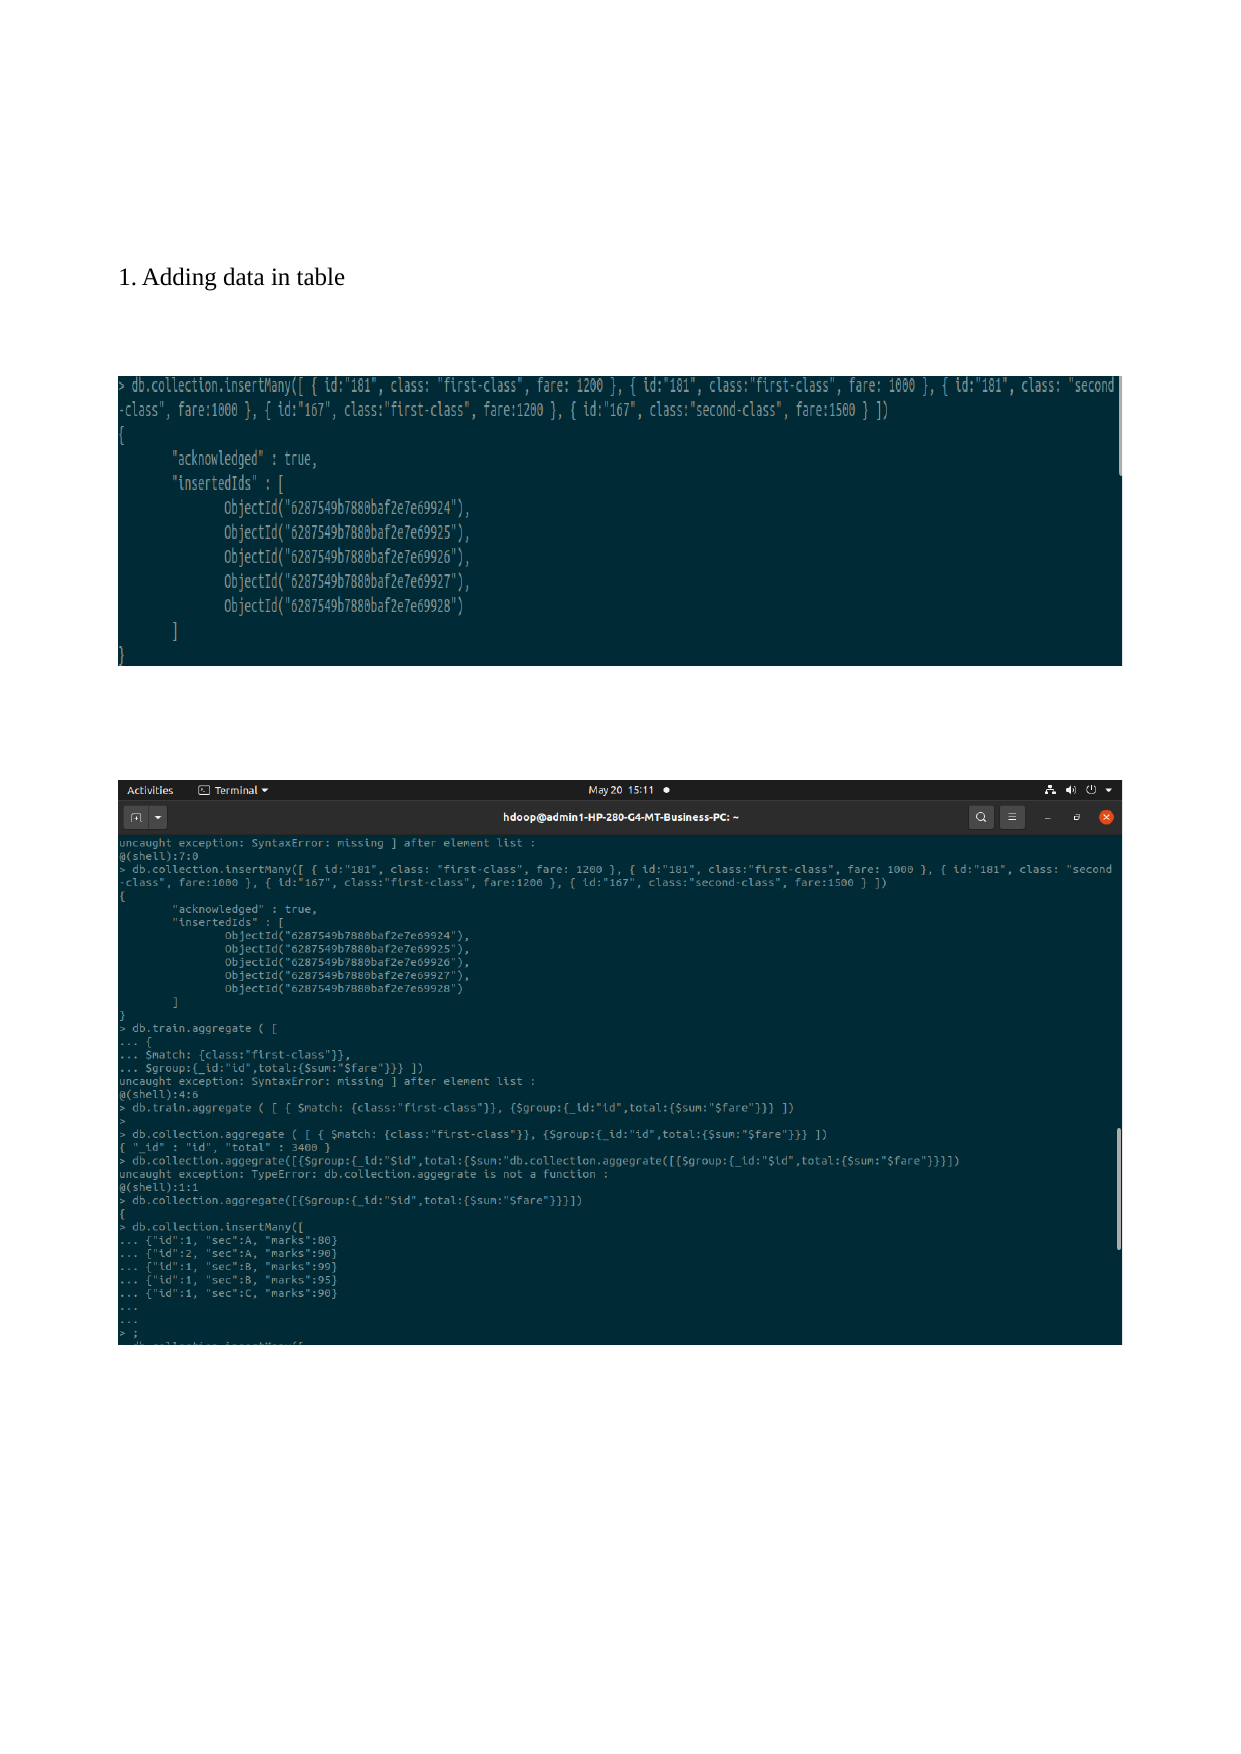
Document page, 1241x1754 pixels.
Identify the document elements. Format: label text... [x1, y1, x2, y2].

picture [445, 502, 449, 513]
picture [531, 880, 541, 884]
picture [851, 378, 855, 391]
picture [365, 525, 375, 538]
picture [618, 1159, 624, 1166]
picture [539, 378, 543, 391]
picture [366, 959, 373, 965]
picture [313, 600, 323, 605]
picture [840, 406, 855, 414]
picture [366, 932, 373, 938]
picture [465, 1080, 478, 1084]
picture [299, 455, 306, 464]
picture [366, 946, 373, 952]
picture [528, 405, 543, 411]
picture [365, 598, 373, 611]
picture [219, 404, 237, 414]
picture [721, 406, 727, 415]
picture [896, 379, 914, 388]
picture [691, 1106, 701, 1111]
picture [118, 780, 1123, 834]
picture [446, 378, 450, 391]
picture [591, 379, 602, 387]
picture [313, 526, 323, 531]
picture [1076, 385, 1089, 391]
picture [365, 500, 375, 513]
picture [201, 1106, 207, 1113]
text 1. Adding data in table [118, 262, 1122, 291]
picture [365, 574, 375, 587]
picture [313, 575, 323, 580]
picture [319, 533, 330, 538]
picture [210, 455, 217, 462]
picture [319, 582, 330, 587]
picture [863, 1159, 873, 1164]
picture [234, 1159, 240, 1166]
picture [365, 549, 375, 562]
